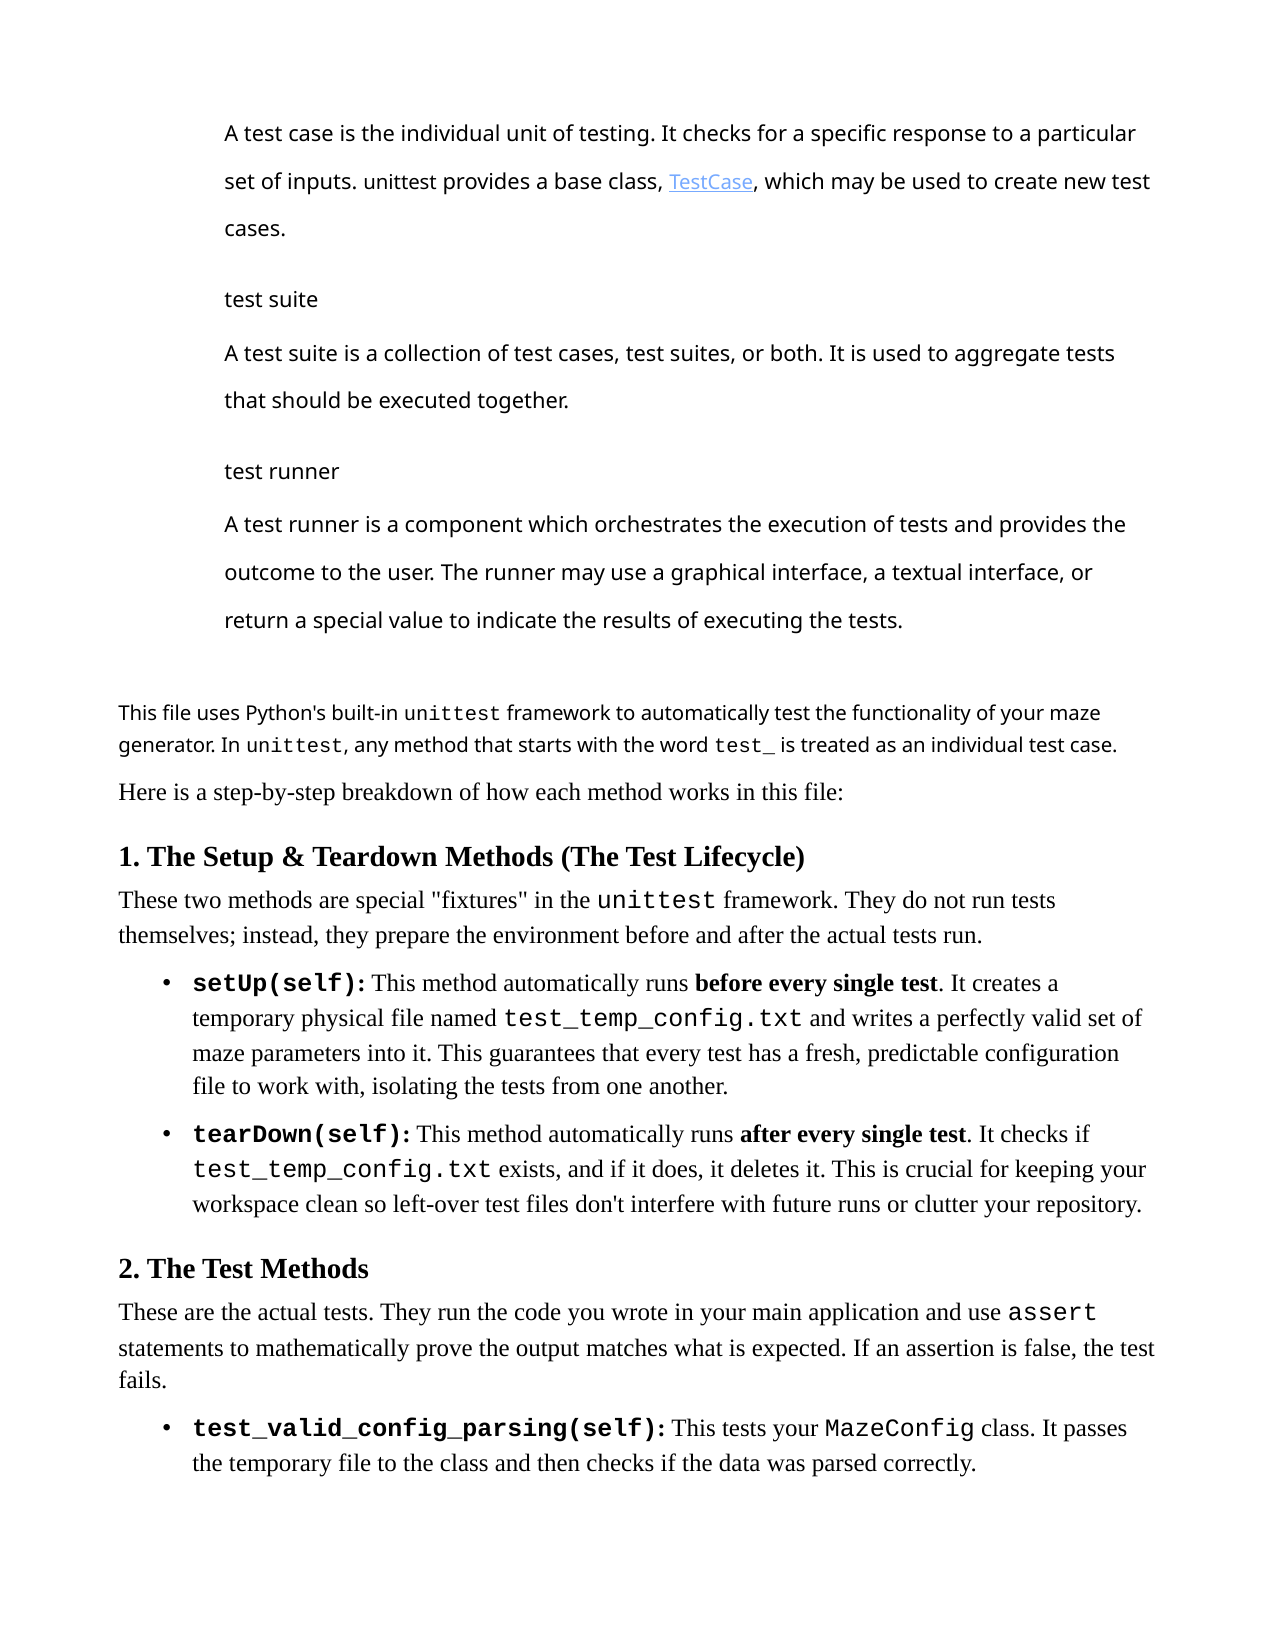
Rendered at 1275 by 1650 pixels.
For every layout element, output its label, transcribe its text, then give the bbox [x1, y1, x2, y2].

list setUp(self): This method automatically runs before every single test. It creates a temporary physical file named test_temp_config.txt and writes a perfectly valid set of maze parameters into it. This guarantees that every test has a fresh, predictable configuration file to work with, isolating the tests from one another. [162, 968, 1157, 1100]
text Here is a step-by-step breakdown of how each method works in this file: [118, 777, 1157, 806]
subtitle 1. The Setup & Teardown Methods (The Test Lifecycle) [118, 839, 1157, 873]
subtitle test runner [224, 456, 1157, 486]
text This file uses Python's built-in unittest framework to automatically test the functionality of your maze generator. In unittest, any method that starts with the word test_ is treated as an individual test case. [118, 699, 1157, 758]
list A test suite is a collection of test cases, test suites, or both. It is used to aggregate tests that should be executed together. [224, 338, 1157, 415]
list tearDown(self): This method automatically runs after every single test. It checks if test_temp_config.txt exists, and if it does, it deletes it. This is crucial for keeping your workspace clean so left-over test files don't interfere with future runs or clutter your repository. [162, 1119, 1157, 1218]
subtitle 2. The Test Methods [118, 1251, 1157, 1285]
text These two methods are special "fixtures" in the unittest framework. They do not run tests themselves; instead, they prepare the environment before and after the actual tests run. [118, 886, 1157, 949]
list A test runner is a component which orchestrates the execution of tests and provides the outcome to the user. The runner may use a graphical interface, a textual interface, or return a special value to indicate the results of executing the tests. [224, 509, 1157, 634]
list test_valid_config_parsing(self): This tests your MazeConfig class. It passes the temporary file to the class and then checks if the data was parsed correctly. [162, 1413, 1157, 1477]
list A test case is the individual unit of testing. It checks for a specific response to a particular set of inputs. unittest provides a base class, TestCase, which may be used to create new test cases. [224, 118, 1157, 243]
subtitle test suite [224, 284, 1157, 314]
text These are the actual tests. They run the code you wrote in your main application and use assert statements to mathematically prove the output matches what is expected. If an assertion is false, the test fails. [118, 1297, 1157, 1394]
